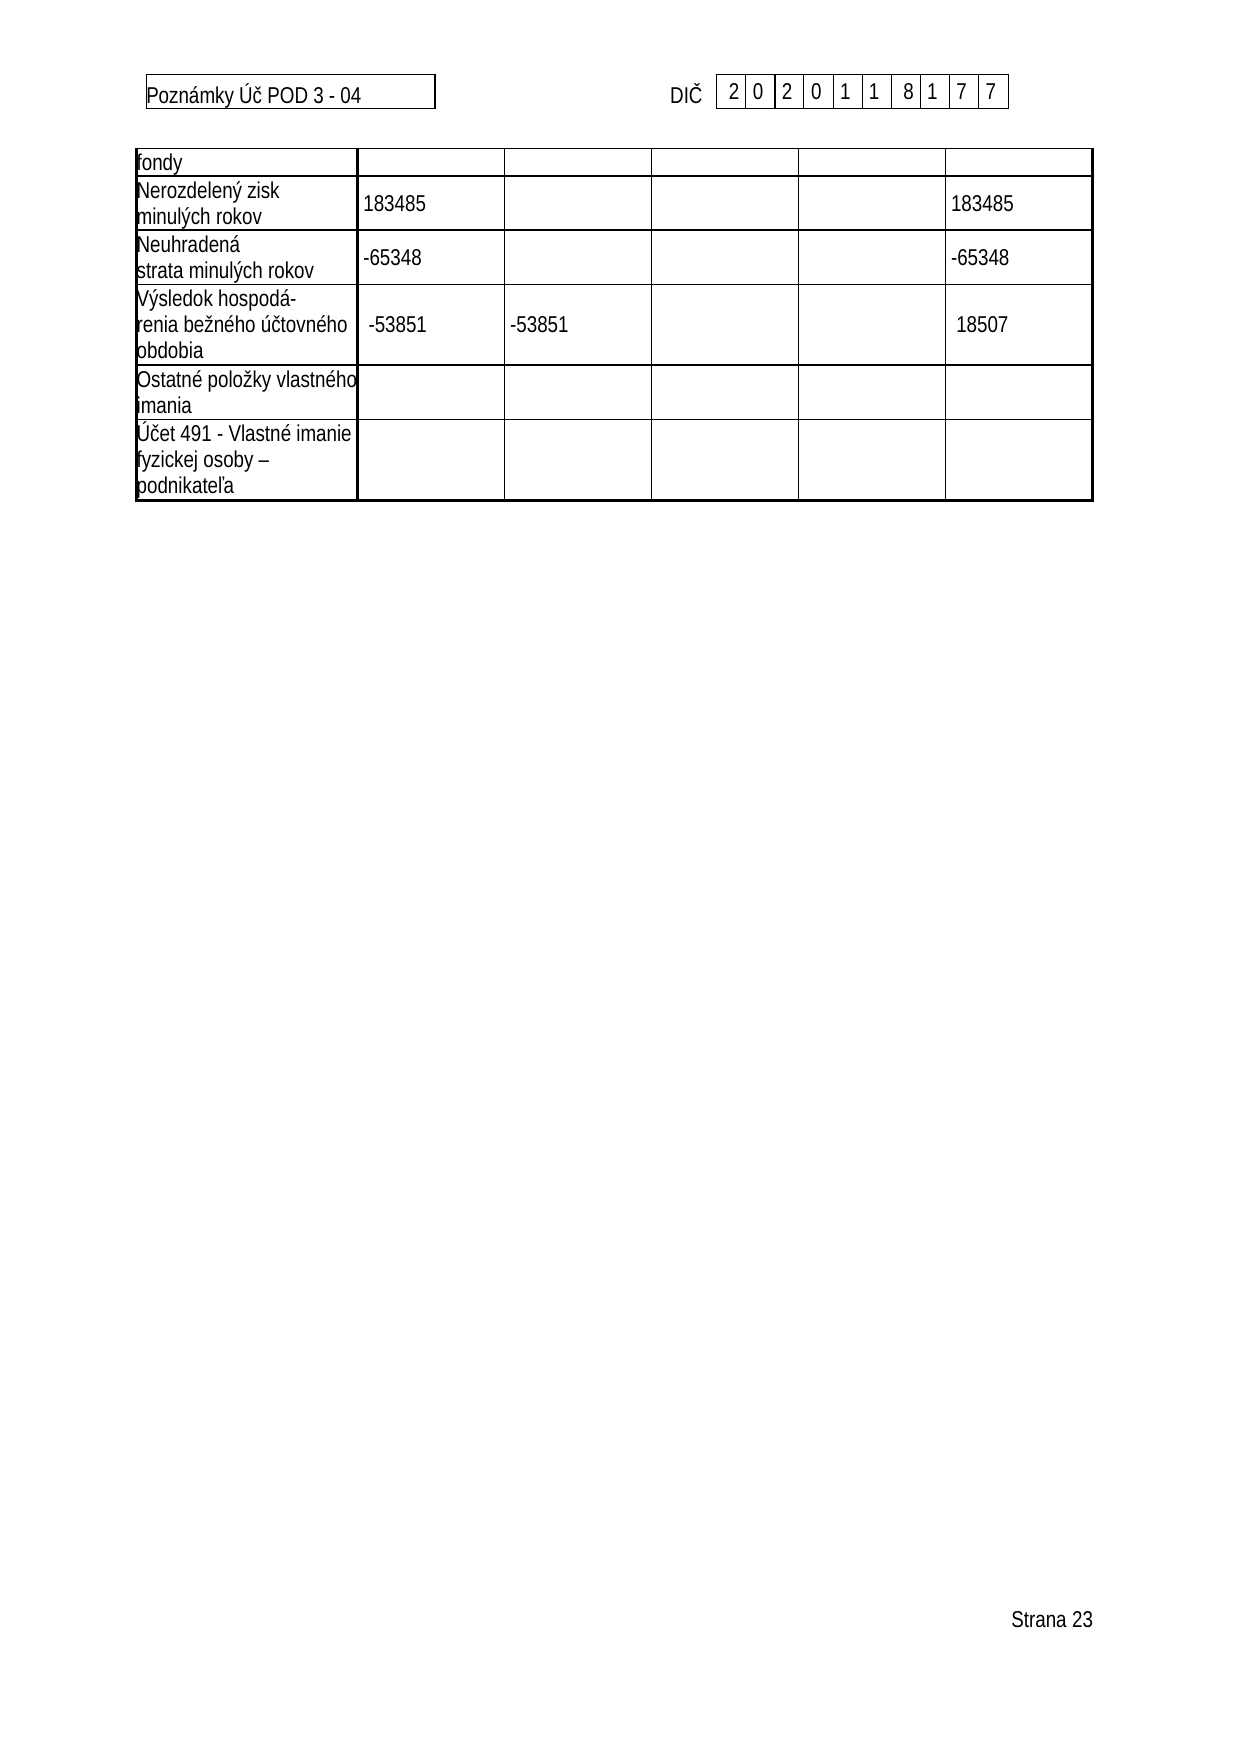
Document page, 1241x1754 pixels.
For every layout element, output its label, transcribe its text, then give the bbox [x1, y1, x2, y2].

table_cell [799, 231, 945, 283]
table_cell [652, 366, 798, 418]
table_cell [505, 177, 651, 229]
table_cell 183485 [946, 177, 1091, 229]
table_cell Neuhradená strata minulých rokov [138, 231, 356, 283]
table_cell [652, 177, 798, 229]
table_cell Nerozdelený zisk minulých rokov [138, 177, 356, 229]
table_cell [505, 231, 651, 283]
table_cell [946, 366, 1091, 418]
table_cell [652, 231, 798, 283]
table_cell 183485 [359, 177, 504, 229]
table_cell [652, 149, 798, 175]
table_cell [652, 285, 798, 364]
table_cell [505, 149, 651, 175]
table_cell [946, 149, 1091, 175]
table_cell [799, 149, 945, 175]
table_cell -65348 [946, 231, 1091, 283]
table_cell Účet 491 - Vlastné imanie fyzickej osoby –podnikateľa [138, 420, 356, 498]
table_cell -65348 [359, 231, 504, 283]
table_cell [652, 420, 798, 498]
table_cell [799, 420, 945, 498]
table_cell [359, 149, 504, 175]
table_cell fondy [138, 149, 356, 175]
table_cell [505, 366, 651, 418]
table_cell 18507 [946, 285, 1091, 364]
table_cell Výsledok hospodá-renia bežného účtovného obdobia [138, 285, 356, 364]
table_cell [505, 420, 651, 498]
table_cell Ostatné položky vlastného imania [138, 366, 356, 418]
table_cell -53851 [359, 285, 504, 364]
table_cell -53851 [505, 285, 651, 364]
table_cell [359, 420, 504, 498]
table_cell [799, 285, 945, 364]
table_cell [359, 366, 504, 418]
table_cell [946, 420, 1091, 498]
table_cell [799, 366, 945, 418]
table_cell [799, 177, 945, 229]
